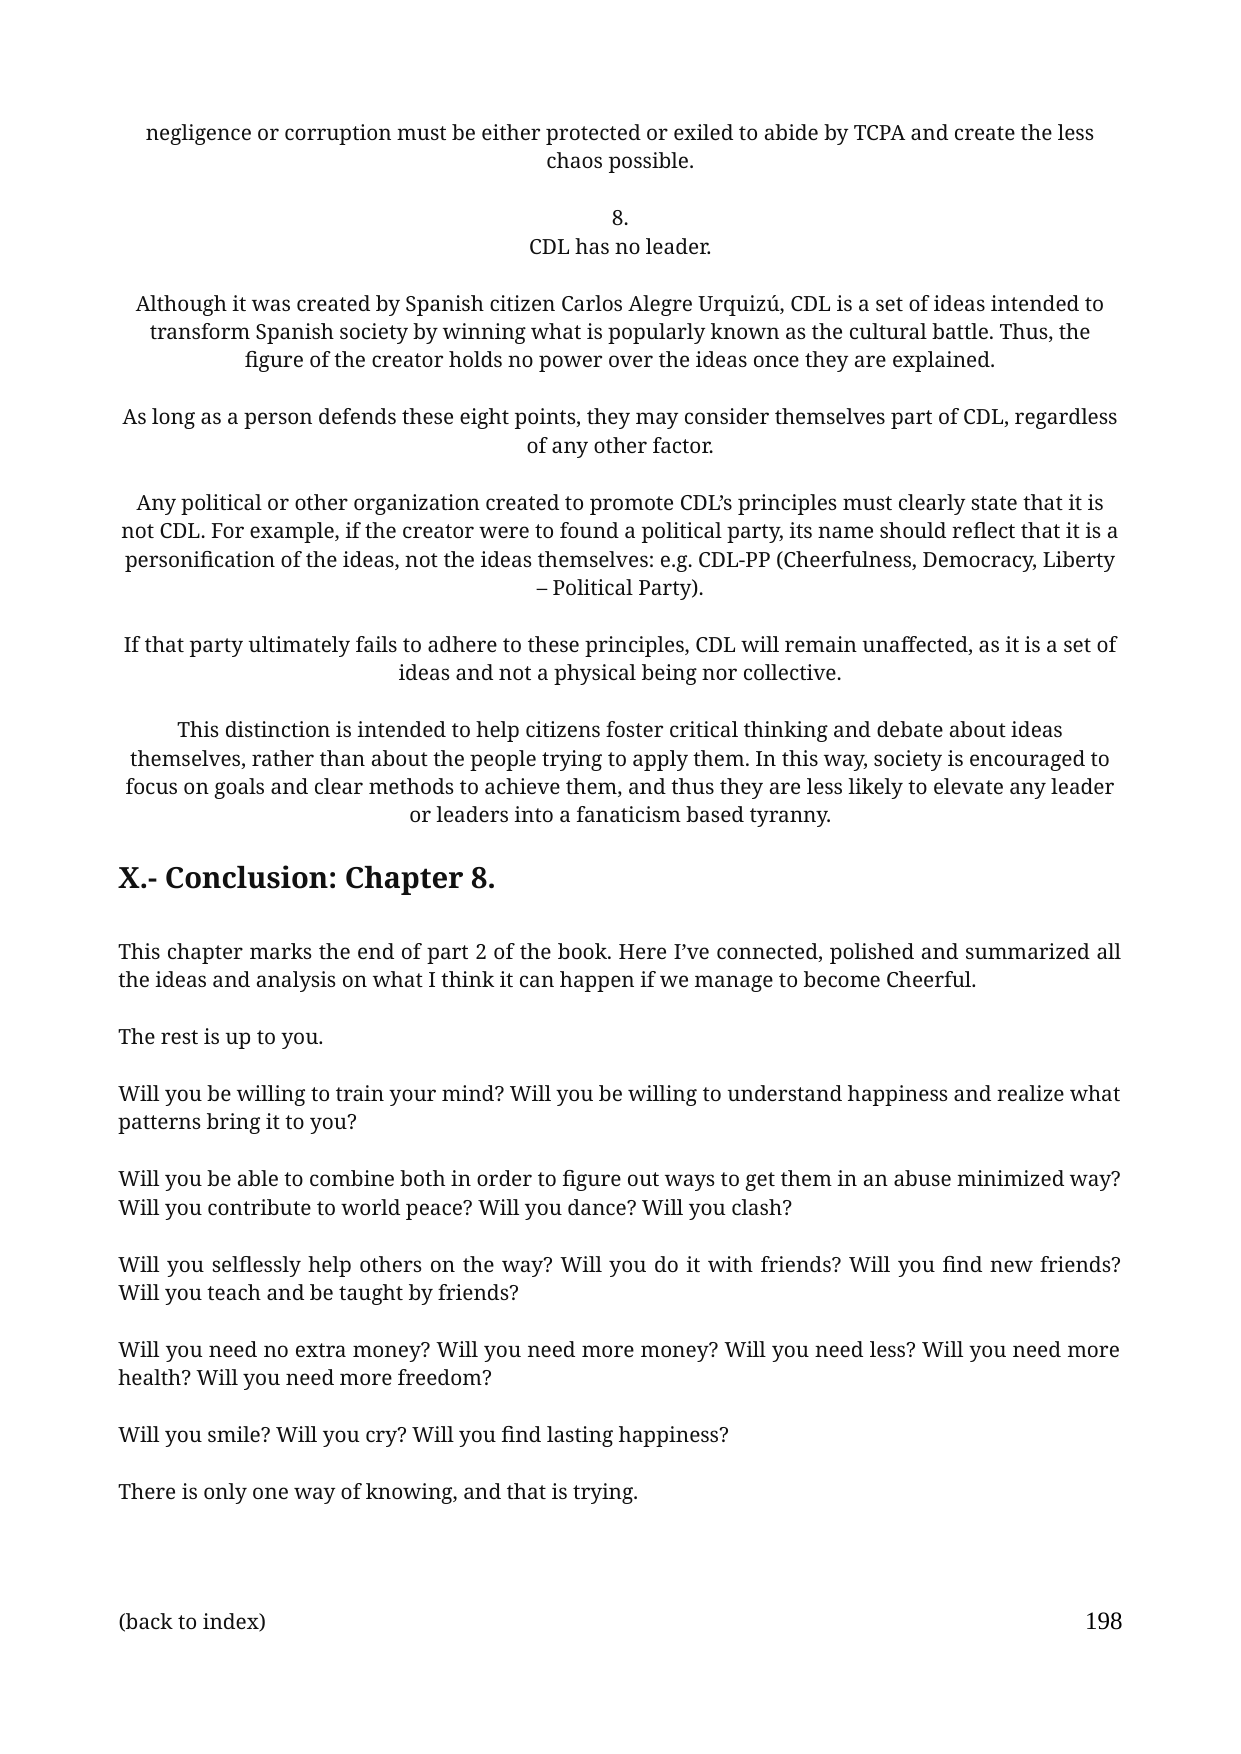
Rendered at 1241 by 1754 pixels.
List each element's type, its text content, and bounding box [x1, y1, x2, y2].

text The rest is up to you. [118, 1022, 1122, 1051]
text This chapter marks the end of part 2 of the book. Here I’ve connected, polished and summarized all the ideas and analysis on what I think it can happen if we manage to become Cheerful. [118, 937, 1122, 994]
text negligence or corruption must be either protected or exiled to abide by TCPA and create the less chaos possible. [118, 118, 1122, 175]
text Will you selflessly help others on the way? Will you do it with friends? Will you find new friends? Will you teach and be taught by friends? [118, 1250, 1122, 1307]
text 8. [118, 203, 1122, 232]
text CDL has no leader. [118, 232, 1122, 260]
text There is only one way of knowing, and that is trying. [118, 1477, 1122, 1506]
text If that party ultimately fails to adhere to these principles, CDL will remain unaffected, as it is a set of ideas and not a physical being nor collective. [118, 630, 1122, 687]
text Any political or other organization created to promote CDL’s principles must clearly state that it is not CDL. For example, if the creator were to found a political party, its name should reflect that it is a personification of the ideas, not the ideas themselves: e.g. CDL-PP (Cheerfulness, Democracy, Liberty – Political Party). [118, 488, 1122, 602]
text Will you need no extra money? Will you need more money? Will you need less? Will you need more health? Will you need more freedom? [118, 1335, 1122, 1392]
text Will you smile? Will you cry? Will you find lasting happiness? [118, 1420, 1122, 1449]
text This distinction is intended to help citizens foster critical thinking and debate about ideas themselves, rather than about the people trying to apply them. In this way, society is encouraged to focus on goals and clear methods to achieve them, and thus they are less likely to elevate any leader or leaders into a fanaticism based tyranny. [118, 715, 1122, 829]
text Although it was created by Spanish citizen Carlos Alegre Urquizú, CDL is a set of ideas intended to transform Spanish society by winning what is popularly known as the cultural battle. Thus, the figure of the creator holds no power over the ideas once they are explained. [118, 289, 1122, 374]
text Will you be able to combine both in order to figure out ways to get them in an abuse minimized way? Will you contribute to world peace? Will you dance? Will you clash? [118, 1164, 1122, 1221]
text X.- Conclusion: Chapter 8. [118, 857, 1122, 897]
text Will you be willing to train your mind? Will you be willing to understand happiness and realize what patterns bring it to you? [118, 1079, 1122, 1136]
text As long as a person defends these eight points, they may consider themselves part of CDL, regardless of any other factor. [118, 402, 1122, 459]
